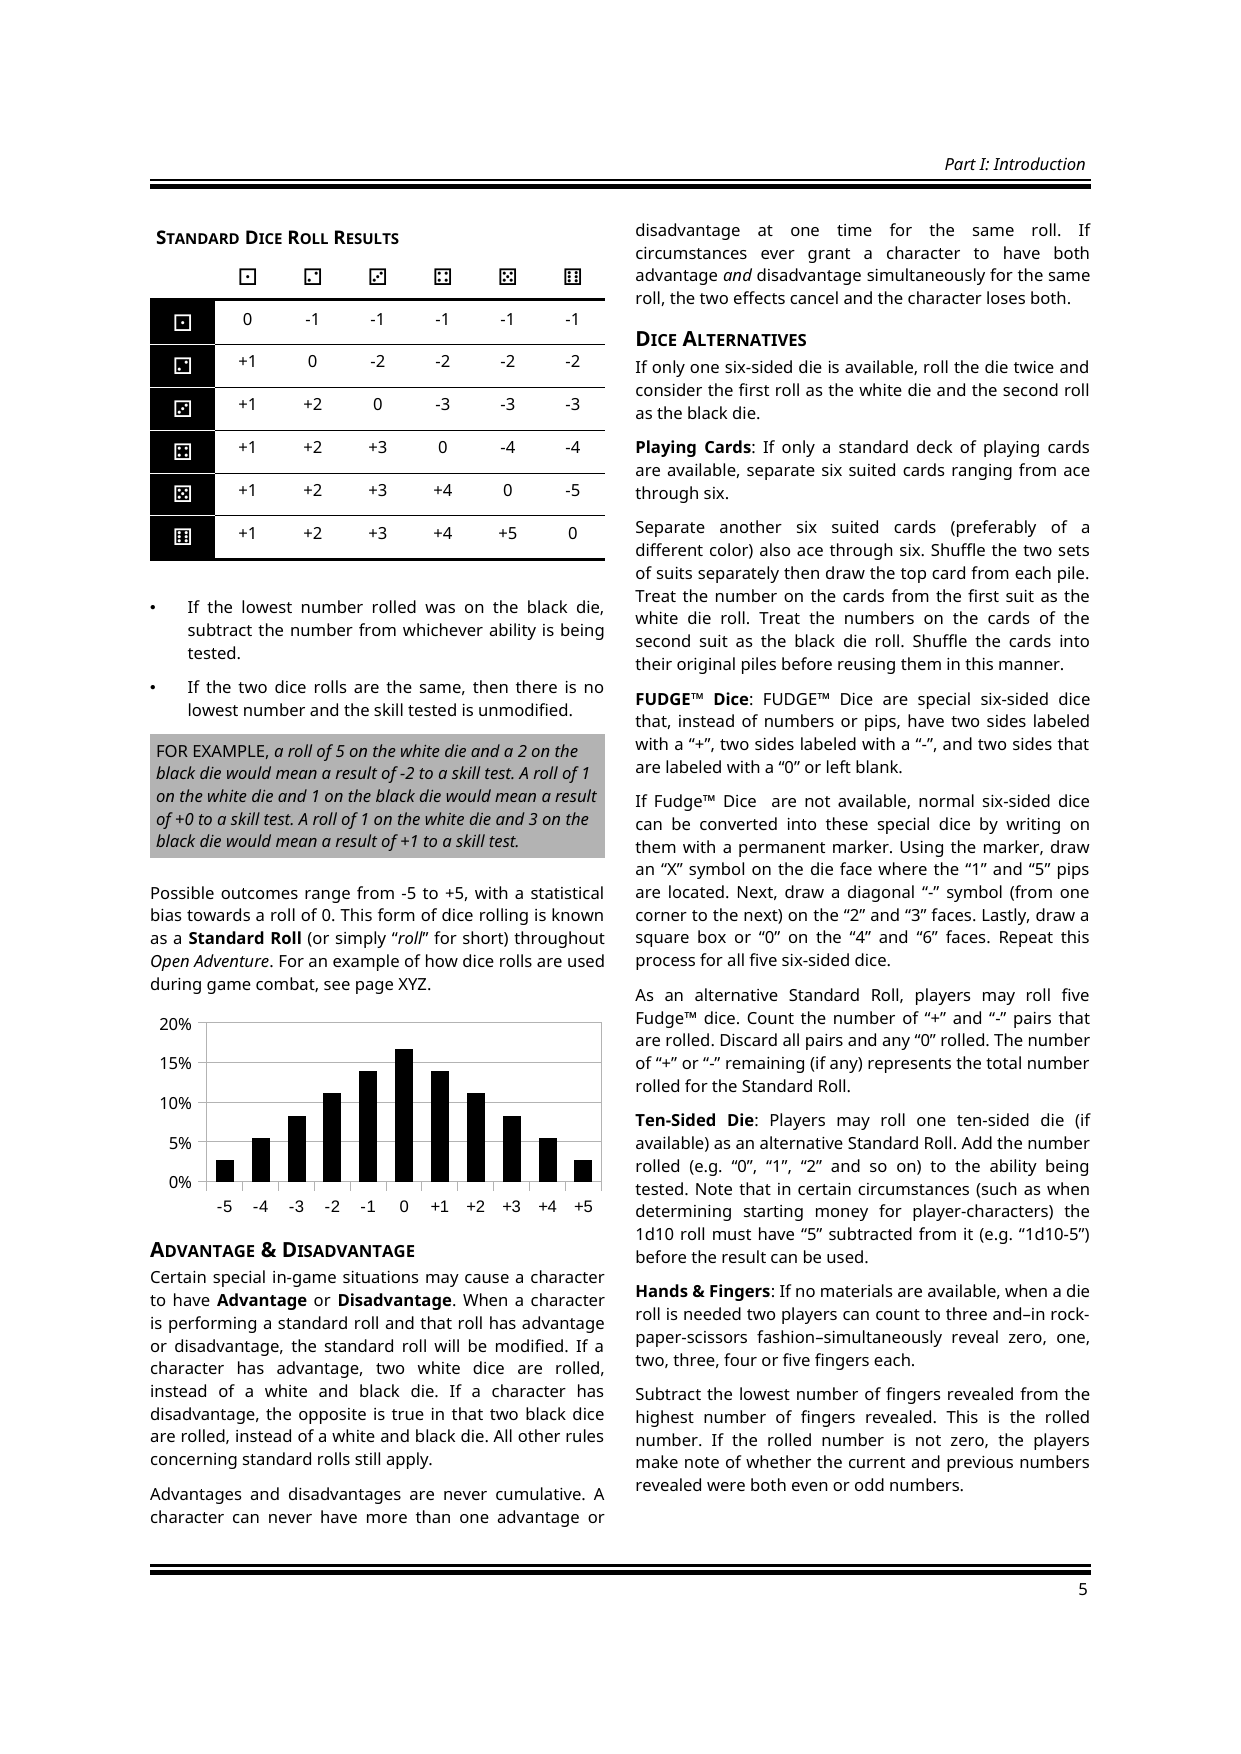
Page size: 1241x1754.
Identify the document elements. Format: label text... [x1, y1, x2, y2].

table_cell ⚅ [150, 516, 215, 558]
text Ten-Sided Die: Players may roll one ten-sided die (if available) as an alternative Standard Roll. Add the number rolled (e.g. “0”, “1”, “2” and so on) to the ability being tested. Note that in certain circumstances (such as when determining starting money for player-characters) the 1d10 roll must have “5” subtracted from it (e.g. “1d10-5”) before the result can be used. [635, 1109, 1091, 1268]
table_cell +2 [280, 388, 345, 430]
table_cell -3 [410, 388, 475, 430]
table_cell ⚂ [345, 256, 410, 298]
table_header FOR EXAMPLE, a roll of 5 on the white die and a 2 on the black die would mean a result of -2 to a skill test. A roll of 1 on the white die and 1 on the black die would mean a result of +0 to a skill test. A roll of 1 on the white die and 3 on the black die would mean a result of +1 to a skill test. [150, 734, 605, 858]
table_cell -3 [475, 388, 540, 430]
table_cell 0 [540, 516, 605, 558]
table_cell -4 [540, 431, 605, 473]
table_cell +3 [345, 474, 410, 515]
table_cell ⚄ [150, 474, 215, 515]
text Subtract the lowest number of fingers revealed from the highest number of fingers revealed. This is the rolled number. If the rolled number is not zero, the players make note of whether the current and previous numbers revealed were both even or odd numbers. [635, 1383, 1091, 1496]
text Separate another six suited cards (preferably of a different color) also ace through six. Shuffle the two sets of suits separately then draw the top card from each pile. Treat the number on the cards from the first suit as the white die roll. Treat the numbers on the cards of the second suit as the black die roll. Shuffle the cards into their original piles before reusing them in this manner. [635, 516, 1091, 675]
text Dice Alternatives [635, 324, 1091, 353]
table_cell -2 [410, 345, 475, 387]
text If Fudge™ Dice are not available, normal six-sided dice can be converted into these special dice by writing on them with a permanent marker. Using the marker, draw an “X” symbol on the die face where the “1” and “5” pips are located. Next, draw a diagonal “-” symbol (from one corner to the next) on the “2” and “3” faces. Lastly, draw a square box or “0” on the “4” and “6” faces. Repeat this process for all five six-sided dice. [635, 790, 1091, 972]
table_cell -1 [540, 301, 605, 344]
text FUDGE™ Dice: FUDGE™ Dice are special six-sided dice that, instead of numbers or pips, have two sides labeled with a “+”, two sides labeled with a “-”, and two sides that are labeled with a “0” or left blank. [635, 687, 1091, 778]
table_cell +1 [215, 345, 280, 387]
table_cell +2 [280, 431, 345, 473]
text Playing Cards: If only a standard deck of playing cards are available, separate six suited cards ranging from ace through six. [635, 436, 1091, 504]
table_cell ⚃ [410, 256, 475, 298]
table_cell ⚀ [215, 256, 280, 298]
table_cell 0 [410, 431, 475, 473]
table_cell -3 [540, 388, 605, 430]
table_cell -2 [345, 345, 410, 387]
text Possible outcomes range from -5 to +5, with a statistical bias towards a roll of 0. This form of dice rolling is known as a Standard Roll (or simply “roll” for short) throughout Open Adventure. For an example of how dice rolls are used during game combat, see page XYZ. [150, 858, 605, 995]
table_cell -2 [475, 345, 540, 387]
text Hands & Fingers: If no materials are available, when a die roll is needed two players can count to three and–in rock-paper-scissors fashion–simultaneously reveal zero, one, two, three, four or five fingers each. [635, 1280, 1091, 1371]
table_cell +5 [475, 516, 540, 558]
text Advantage & Disadvantage [150, 1235, 605, 1263]
text disadvantage at one time for the same roll. If circumstances ever grant a character to have both advantage and disadvantage simultaneously for the same roll, the two effects cancel and the character loses both. [635, 219, 1091, 309]
table_cell 0 [280, 345, 345, 387]
text If only one six-sided die is available, roll the die twice and consider the first roll as the white die and the second roll as the black die. [635, 356, 1091, 424]
table_cell 0 [215, 301, 280, 344]
text Certain special in-game situations may cause a character to have Advantage or Disadvantage. When a character is performing a standard roll and that roll has advantage or disadvantage, the standard roll will be modified. If a character has advantage, two white dice are rolled, instead of a white and black die. If a character has disadvantage, the opposite is true in that two black dice are rolled, instead of a white and black die. All other rules concerning standard rolls still apply. [150, 1266, 605, 1471]
table_header Standard Dice Roll Results [150, 219, 605, 256]
table_cell +4 [410, 474, 475, 515]
text As an alternative Standard Roll, players may roll five Fudge™ dice. Count the number of “+” and “-” pairs that are rolled. Discard all pairs and any “0” rolled. The number of “+” or “-” remaining (if any) represents the total number rolled for the Standard Roll. [635, 983, 1091, 1097]
table_cell +3 [345, 431, 410, 473]
table_cell +3 [345, 516, 410, 558]
table_cell -1 [410, 301, 475, 344]
text Advantages and disadvantages are never cumulative. A character can never have more than one advantage or [150, 1482, 605, 1528]
table_cell +1 [215, 388, 280, 430]
table_cell +2 [280, 474, 345, 515]
list If the two dice rolls are the same, then there is no lowest number and the skill tested is unmodified. [150, 676, 605, 722]
table_cell ⚂ [150, 388, 215, 430]
table_cell +4 [410, 516, 475, 558]
table_cell 0 [475, 474, 540, 515]
table_cell ⚁ [150, 345, 215, 387]
table_cell +1 [215, 431, 280, 473]
table_cell -1 [345, 301, 410, 344]
table_cell ⚁ [280, 256, 345, 298]
table_cell ⚄ [475, 256, 540, 298]
list If the lowest number rolled was on the black die, subtract the number from whichever ability is being tested. [150, 596, 605, 664]
table_cell -1 [280, 301, 345, 344]
table_cell -4 [475, 431, 540, 473]
table_cell ⚅ [540, 256, 605, 298]
table_cell -1 [475, 301, 540, 344]
table_cell -5 [540, 474, 605, 515]
table_cell +2 [280, 516, 345, 558]
table_cell ⚀ [150, 301, 215, 344]
table_cell +1 [215, 474, 280, 515]
table_cell [150, 256, 215, 298]
table_cell -2 [540, 345, 605, 387]
table_cell +1 [215, 516, 280, 558]
table_cell 0 [345, 388, 410, 430]
table_cell ⚃ [150, 431, 215, 473]
